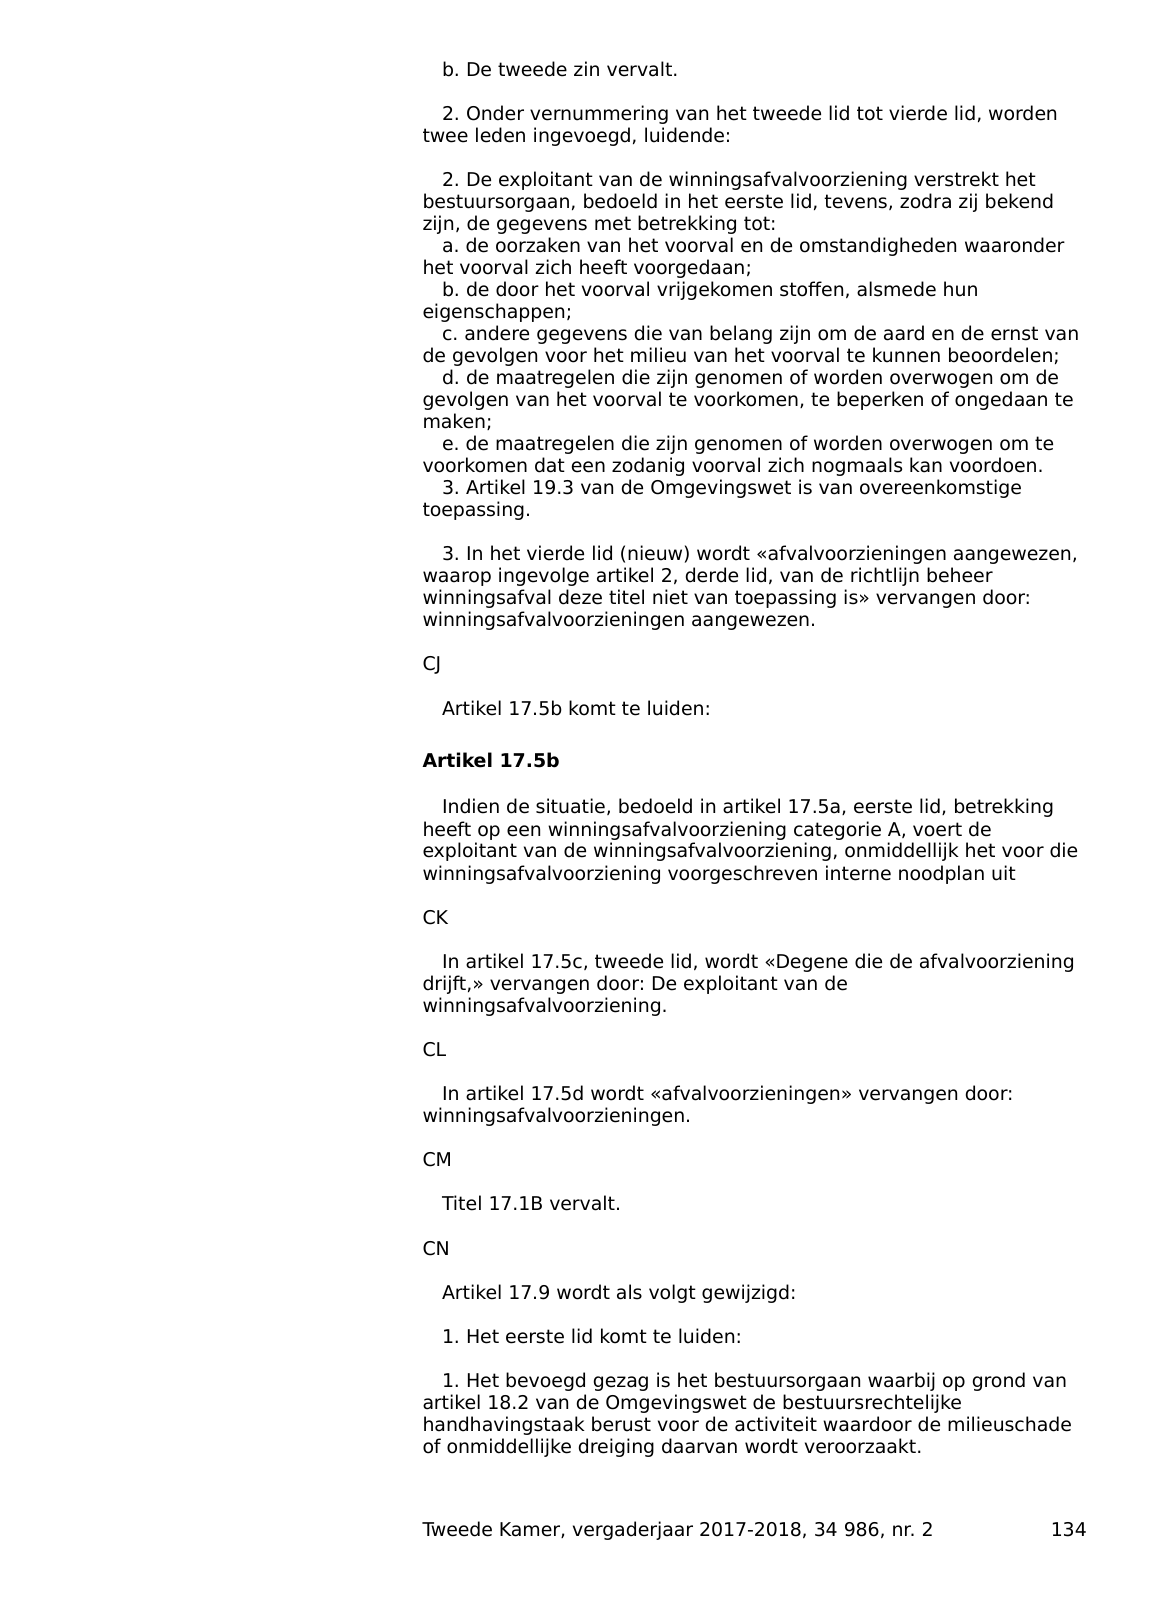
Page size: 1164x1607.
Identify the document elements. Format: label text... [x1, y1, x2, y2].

subtitle Artikel 17.5b [422, 749, 1087, 771]
text 2. Onder vernummering van het tweede lid tot vierde lid, worden twee leden ingevoegd, luidende: [422, 103, 1087, 147]
text Indien de situatie, bedoeld in artikel 17.5a, eerste lid, betrekking heeft op een winningsafvalvoorziening categorie A, voert de exploitant van de winningsafvalvoorziening, onmiddellijk het voor die winningsafvalvoorziening voorgeschreven interne noodplan uit [422, 796, 1087, 884]
text Artikel 17.5b komt te luiden: [422, 697, 1087, 719]
text 3. In het vierde lid (nieuw) wordt «afvalvoorzieningen aangewezen, waarop ingevolge artikel 2, derde lid, van de richtlijn beheer winningsafval deze titel niet van toepassing is» vervangen door: winningsafvalvoorzieningen aangewezen. [422, 543, 1087, 631]
text CN [422, 1237, 1087, 1259]
text e. de maatregelen die zijn genomen of worden overwogen om te voorkomen dat een zodanig voorval zich nogmaals kan voordoen. [422, 433, 1087, 477]
text b. de door het voorval vrijgekomen stoffen, alsmede hun eigenschappen; [422, 279, 1087, 323]
text 3. Artikel 19.3 van de Omgevingswet is van overeenkomstige toepassing. [422, 477, 1087, 521]
text CJ [422, 653, 1087, 675]
text a. de oorzaken van het voorval en de omstandigheden waaronder het voorval zich heeft voorgedaan; [422, 235, 1087, 279]
text In artikel 17.5c, tweede lid, wordt «Degene die de afvalvoorziening drijft,» vervangen door: De exploitant van de winningsafvalvoorziening. [422, 951, 1087, 1017]
text In artikel 17.5d wordt «afvalvoorzieningen» vervangen door: winningsafvalvoorzieningen. [422, 1083, 1087, 1127]
text 1. Het bevoegd gezag is het bestuursorgaan waarbij op grond van artikel 18.2 van de Omgevingswet de bestuursrechtelijke handhavingstaak berust voor de activiteit waardoor de milieuschade of onmiddellijke dreiging daarvan wordt veroorzaakt. [422, 1370, 1087, 1458]
text b. De tweede zin vervalt. [422, 59, 1087, 81]
text c. andere gegevens die van belang zijn om de aard en de ernst van de gevolgen voor het milieu van het voorval te kunnen beoordelen; [422, 323, 1087, 367]
text 1. Het eerste lid komt te luiden: [422, 1326, 1087, 1348]
text Titel 17.1B vervalt. [422, 1193, 1087, 1215]
text CK [422, 907, 1087, 928]
text Artikel 17.9 wordt als volgt gewijzigd: [422, 1282, 1087, 1304]
text d. de maatregelen die zijn genomen of worden overwogen om de gevolgen van het voorval te voorkomen, te beperken of ongedaan te maken; [422, 367, 1087, 433]
text 2. De exploitant van de winningsafvalvoorziening verstrekt het bestuursorgaan, bedoeld in het eerste lid, tevens, zodra zij bekend zijn, de gegevens met betrekking tot: [422, 169, 1087, 235]
text CM [422, 1149, 1087, 1171]
text CL [422, 1039, 1087, 1061]
